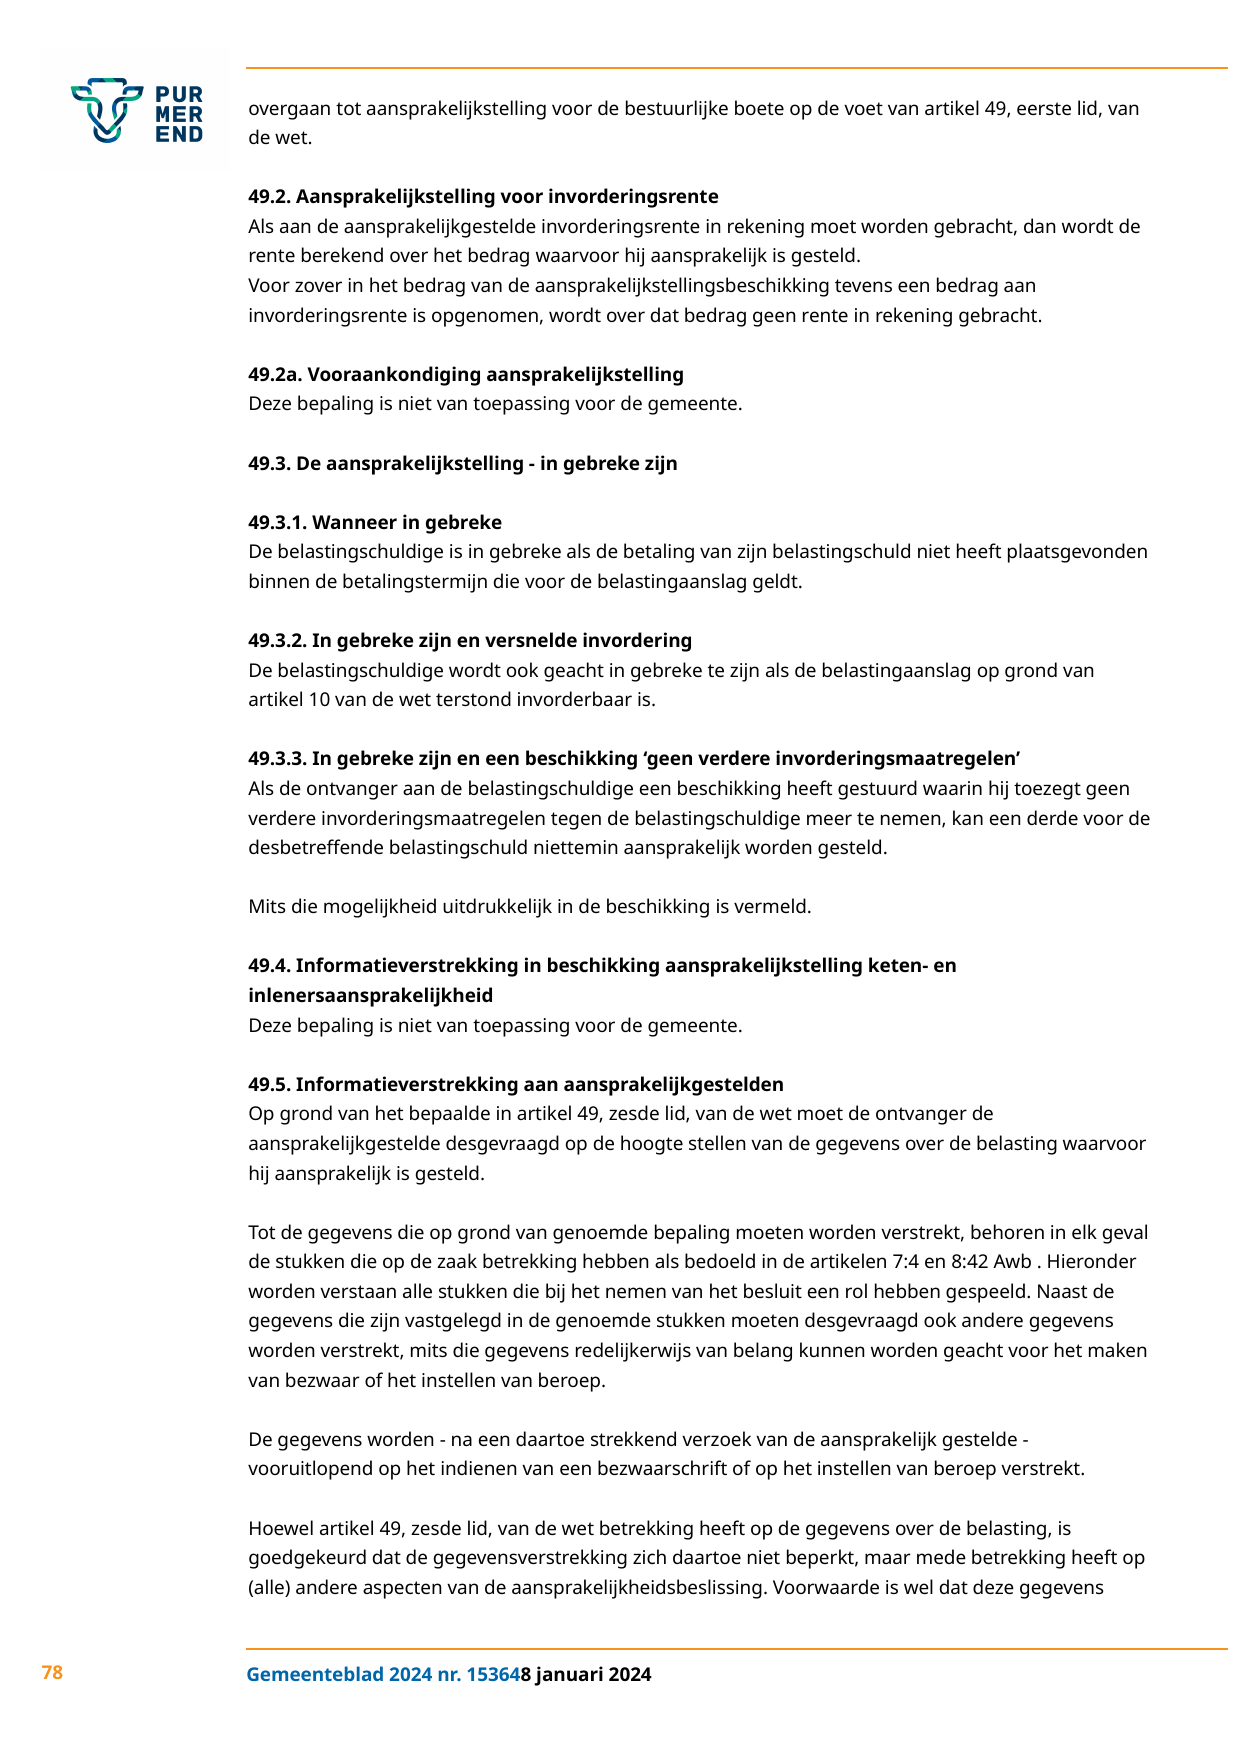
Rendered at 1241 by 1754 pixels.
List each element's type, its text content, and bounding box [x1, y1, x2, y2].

text Tot de gegevens die op grond van genoemde bepaling moeten worden verstrekt, behoren in elk geval de stukken die op de zaak betrekking hebben als bedoeld in de artikelen 7:4 en 8:42 Awb . Hieronder worden verstaan alle stukken die bij het nemen van het besluit een rol hebben gespeeld. Naast de gegevens die zijn vastgelegd in de genoemde stukken moeten desgevraagd ook andere gegevens worden verstrekt, mits die gegevens redelijkerwijs van belang kunnen worden geacht voor het maken van bezwaar of het instellen van beroep. [248, 1219, 1152, 1393]
text 49.2. Aansprakelijkstelling voor invorderingsrente [248, 183, 1152, 209]
text 49.3. De aansprakelijkstelling - in gebreke zijn [248, 450, 1152, 476]
text 49.3.3. In gebreke zijn en een beschikking ‘geen verdere invorderingsmaatregelen’ [248, 746, 1152, 771]
text Hoewel artikel 49, zesde lid, van de wet betrekking heeft op de gegevens over de belasting, is goedgekeurd dat de gegevensverstrekking zich daartoe niet beperkt, maar mede betrekking heeft op (alle) andere aspecten van de aansprakelijkheidsbeslissing. Voorwaarde is wel dat deze gegevens [248, 1515, 1152, 1600]
text Mits die mogelijkheid uitdrukkelijk in de beschikking is vermeld. [248, 893, 1152, 919]
text Deze bepaling is niet van toepassing voor de gemeente. [248, 391, 1152, 416]
text De belastingschuldige wordt ook geacht in gebreke te zijn als de belastingaanslag op grond van artikel 10 van de wet terstond invorderbaar is. [248, 657, 1152, 712]
text De belastingschuldige is in gebreke als de betaling van zijn belastingschuld niet heeft plaatsgevonden binnen de betalingstermijn die voor de belastingaanslag geldt. [248, 538, 1152, 594]
text Deze bepaling is niet van toepassing voor de gemeente. [248, 1012, 1152, 1038]
text 49.3.2. In gebreke zijn en versnelde invordering [248, 627, 1152, 653]
text 49.4. Informatieverstrekking in beschikking aansprakelijkstelling keten- en inlenersaansprakelijkheid [248, 953, 1152, 1008]
text Op grond van het bepaalde in artikel 49, zesde lid, van de wet moet de ontvanger de aansprakelijkgestelde desgevraagd op de hoogte stellen van de gegevens over de belasting waarvoor hij aansprakelijk is gesteld. [248, 1101, 1152, 1186]
text 49.5. Informatieverstrekking aan aansprakelijkgestelden [248, 1071, 1152, 1097]
text overgaan tot aansprakelijkstelling voor de bestuurlijke boete op de voet van artikel 49, eerste lid, van de wet. [248, 95, 1152, 150]
text Als de ontvanger aan de belastingschuldige een beschikking heeft gestuurd waarin hij toezegt geen verdere invorderingsmaatregelen tegen de belastingschuldige meer te nemen, kan een derde voor de desbetreffende belastingschuld niettemin aansprakelijk worden gesteld. [248, 775, 1152, 860]
text 49.3.1. Wanneer in gebreke [248, 509, 1152, 535]
picture [41, 47, 231, 172]
text Als aan de aansprakelijkgestelde invorderingsrente in rekening moet worden gebracht, dan wordt de rente berekend over het bedrag waarvoor hij aansprakelijk is gesteld. [248, 213, 1152, 268]
text 49.2a. Vooraankondiging aansprakelijkstelling [248, 361, 1152, 387]
text Voor zover in het bedrag van de aansprakelijkstellingsbeschikking tevens een bedrag aan invorderingsrente is opgenomen, wordt over dat bedrag geen rente in rekening gebracht. [248, 272, 1152, 328]
text De gegevens worden - na een daartoe strekkend verzoek van de aansprakelijk gestelde - vooruitlopend op het indienen van een bezwaarschrift of op het instellen van beroep verstrekt. [248, 1426, 1152, 1481]
